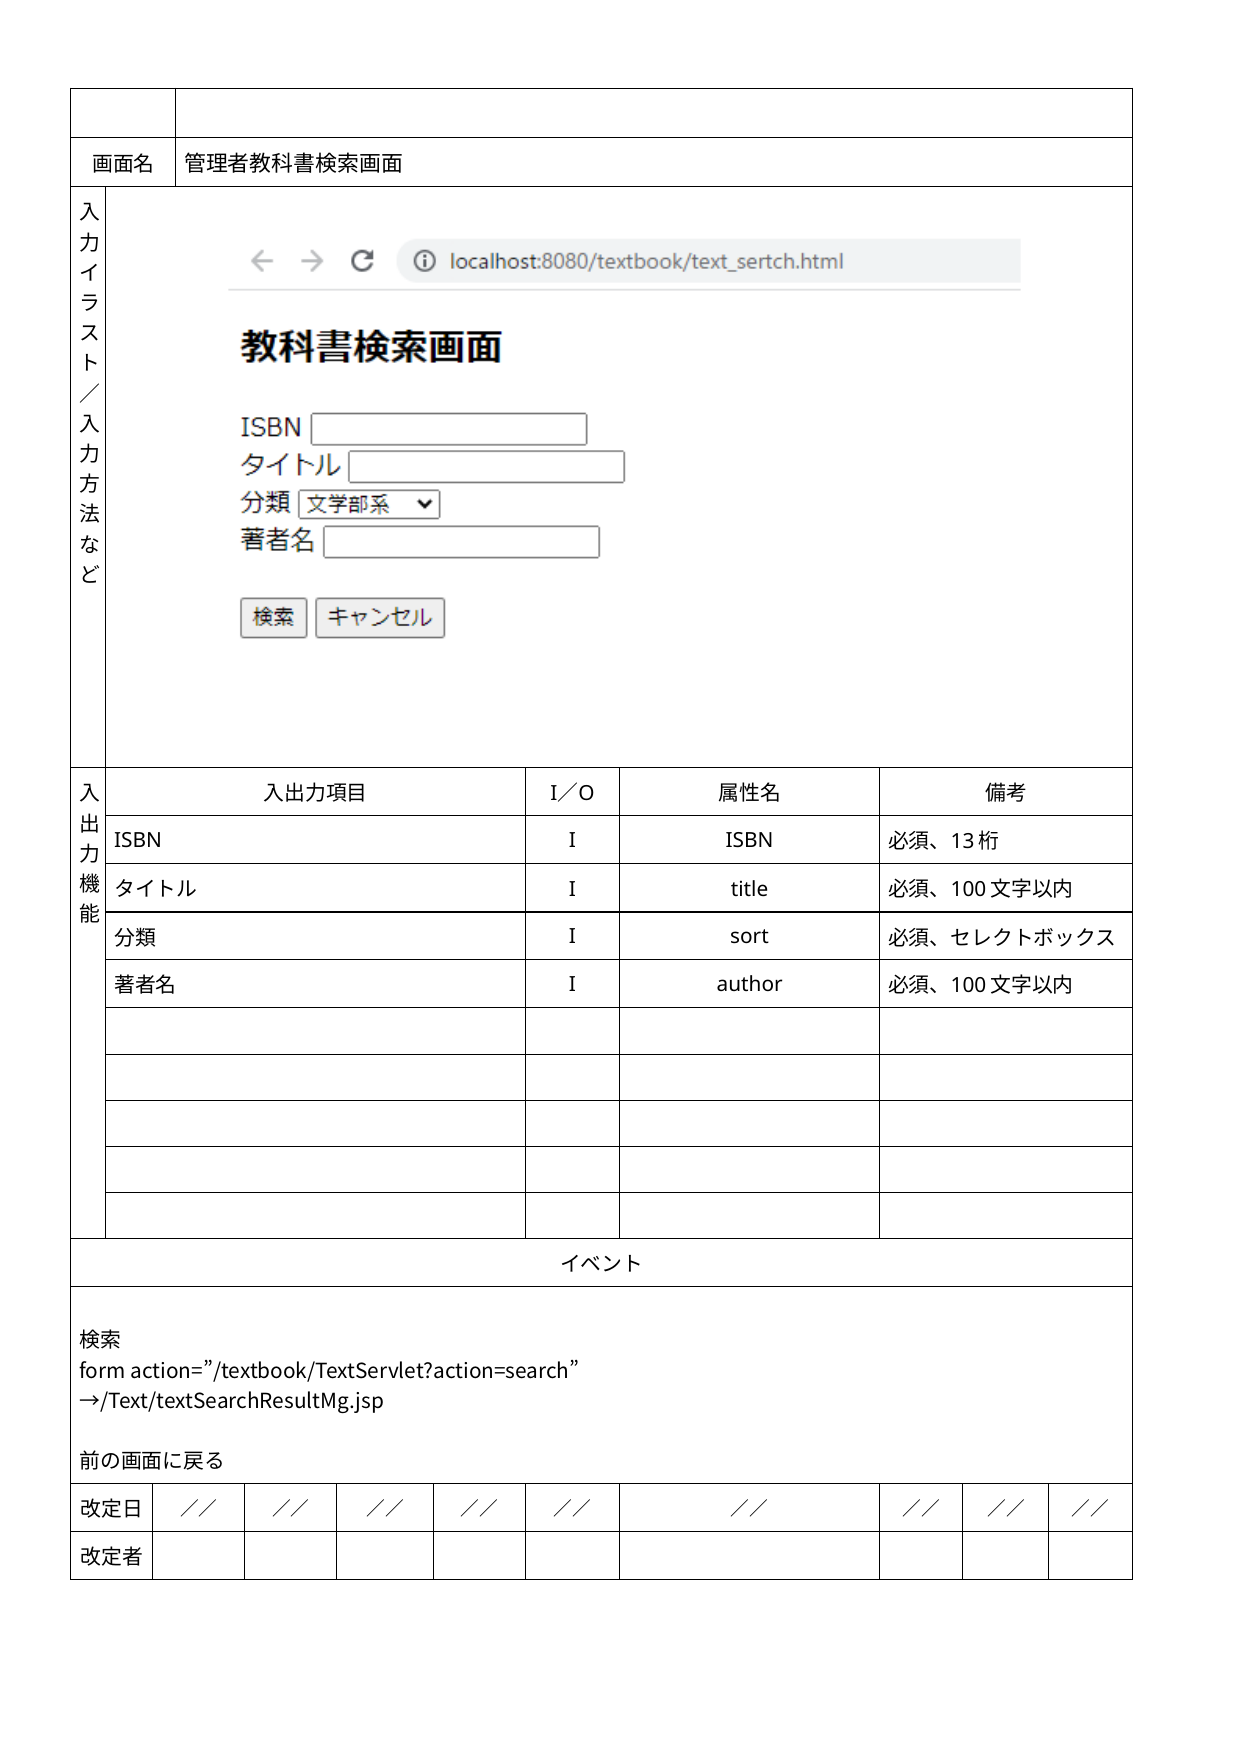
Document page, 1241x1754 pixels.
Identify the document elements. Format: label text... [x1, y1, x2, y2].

table_cell [620, 1101, 879, 1146]
table_cell I [526, 913, 619, 959]
table_cell [880, 1193, 1132, 1238]
table_cell title [620, 864, 879, 911]
table_cell [526, 1055, 619, 1099]
table_header [176, 89, 1132, 137]
table_cell [620, 1055, 879, 1099]
table_cell ／／ [337, 1484, 433, 1531]
table_cell 入出力機能 [71, 768, 105, 1238]
table_cell 管理者教科書検索画面 [176, 138, 1132, 186]
table_cell [106, 1147, 525, 1192]
table_cell 画面名 [71, 138, 175, 186]
table_cell 必須、13桁 [880, 816, 1132, 863]
table_cell 著者名 [106, 960, 525, 1007]
table_cell [106, 1193, 525, 1238]
table_cell [337, 1532, 433, 1579]
table_cell ／／ [245, 1484, 336, 1531]
table_cell イベント [71, 1239, 1132, 1286]
table_cell ISBN [620, 816, 879, 863]
table_cell ISBN [106, 816, 525, 863]
table_cell [526, 1008, 619, 1053]
table_cell 検索 form action=”/textbook/TextServlet?action=search” →/Text/textSearchResultMg.jsp 前の画面に戻る [71, 1287, 1132, 1483]
table_cell [620, 1008, 879, 1053]
table_cell 分類 [106, 913, 525, 959]
table_cell sort [620, 913, 879, 959]
table_cell [526, 1193, 619, 1238]
table_cell [106, 1055, 525, 1099]
table_cell [880, 1147, 1132, 1192]
table_cell I／O [526, 768, 619, 815]
table_cell I [526, 816, 619, 863]
table_cell [106, 1101, 525, 1146]
picture [228, 236, 1021, 684]
table_cell ／／ [526, 1484, 619, 1531]
table_cell 必須、100文字以内 [880, 864, 1132, 911]
table_cell [434, 1532, 525, 1579]
table_cell 改定者 [71, 1532, 152, 1579]
table_cell ／／ [153, 1484, 244, 1531]
table_cell [620, 1147, 879, 1192]
table_cell [245, 1532, 336, 1579]
table_cell ／／ [620, 1484, 879, 1531]
table_cell [880, 1055, 1132, 1099]
table_cell 必須、100文字以内 [880, 960, 1132, 1007]
table_cell I [526, 864, 619, 911]
table_cell [526, 1147, 619, 1192]
table_cell ／／ [434, 1484, 525, 1531]
table_cell ／／ [1049, 1484, 1132, 1531]
table_cell 属性名 [620, 768, 879, 815]
table_cell [880, 1008, 1132, 1053]
table_cell [526, 1101, 619, 1146]
table_cell [526, 1532, 619, 1579]
table_cell [880, 1532, 962, 1579]
table_cell 入力イラスト／入力方法など [71, 187, 105, 767]
table_cell [880, 1101, 1132, 1146]
table_cell 備考 [880, 768, 1132, 815]
table_cell I [526, 960, 619, 1007]
table_cell [106, 1008, 525, 1053]
table_cell 改定日 [71, 1484, 152, 1531]
table_cell タイトル [106, 864, 525, 911]
table_header [71, 89, 175, 137]
table_cell [106, 187, 1132, 767]
table_cell author [620, 960, 879, 1007]
table_cell 入出力項目 [106, 768, 525, 815]
table_cell [1049, 1532, 1132, 1579]
table_cell ／／ [963, 1484, 1048, 1531]
table_cell ／／ [880, 1484, 962, 1531]
table_cell 必須、セレクトボックス [880, 913, 1132, 959]
table_cell [963, 1532, 1048, 1579]
table_cell [153, 1532, 244, 1579]
table_cell [620, 1193, 879, 1238]
table_cell [620, 1532, 879, 1579]
